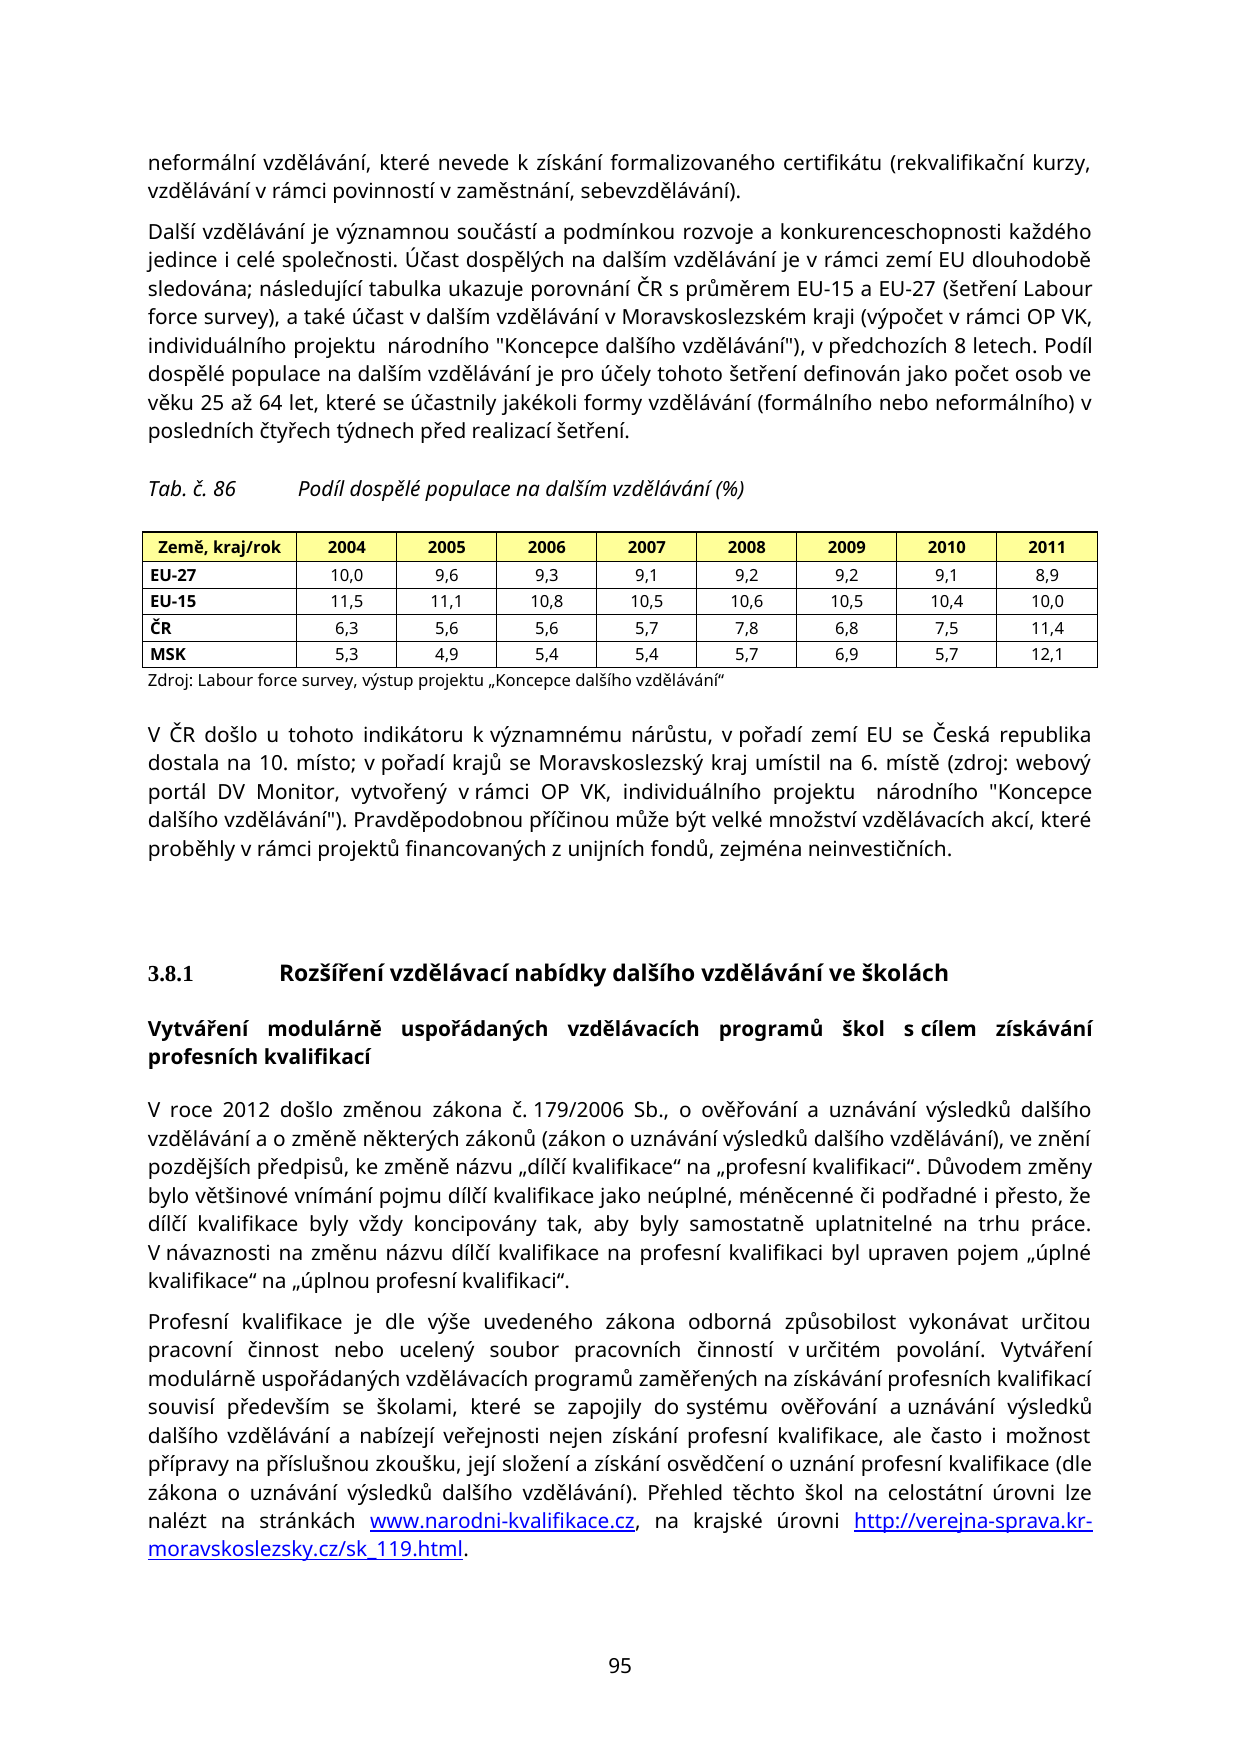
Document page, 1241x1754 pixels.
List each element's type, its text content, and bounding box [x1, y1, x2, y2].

table_cell 4,9 [397, 642, 496, 667]
text neformální vzdělávání, které nevede k získání formalizovaného certifikátu (rekvalifikační kurzy, vzdělávání v rámci povinností v zaměstnání, sebevzdělávání). [148, 148, 1092, 204]
text Zdroj: Labour force survey, výstup projektu „Koncepce dalšího vzdělávání“ [148, 668, 1092, 691]
table_cell 9,1 [597, 562, 696, 587]
table_header Země, kraj/rok [143, 533, 296, 561]
table_header 2011 [997, 533, 1097, 561]
table_cell 11,4 [997, 615, 1097, 641]
table_cell 10,4 [897, 589, 996, 614]
table_cell 11,1 [397, 589, 496, 614]
text V roce 2012 došlo změnou zákona č. 179/2006 Sb., o ověřování a uznávání výsledků dalšího vzdělávání a o změně některých zákonů (zákon o uznávání výsledků dalšího vzdělávání), ve znění pozdějších předpisů, ke změně názvu „dílčí kvalifikace“ na „profesní kvalifikaci“. Důvodem změny bylo většinové vnímání pojmu dílčí kvalifikace jako neúplné, méněcenné či podřadné i přesto, že dílčí kvalifikace byly vždy koncipovány tak, aby byly samostatně uplatnitelné na trhu práce. V návaznosti na změnu názvu dílčí kvalifikace na profesní kvalifikaci byl upraven pojem „úplné kvalifikace“ na „úplnou profesní kvalifikaci“. [148, 1096, 1092, 1294]
table_cell 10,0 [997, 589, 1097, 614]
table_cell 7,5 [897, 615, 996, 641]
table_cell 9,3 [497, 562, 596, 587]
table_cell 10,6 [697, 589, 796, 614]
table_header 2004 [297, 533, 396, 561]
table_cell 5,6 [397, 615, 496, 641]
table_cell 5,7 [697, 642, 796, 667]
table_cell 10,0 [297, 562, 396, 587]
table_cell 9,2 [697, 562, 796, 587]
table_cell 6,9 [797, 642, 896, 667]
table_header 2006 [497, 533, 596, 561]
table_cell 10,5 [597, 589, 696, 614]
table_cell EU-27 [143, 562, 296, 587]
table_cell 5,3 [297, 642, 396, 667]
table_cell 9,2 [797, 562, 896, 587]
list Podíl dospělé populace na dalším vzdělávání (%) [148, 474, 1092, 502]
text V ČR došlo u tohoto indikátoru k významnému nárůstu, v pořadí zemí EU se Česká republika dostala na 10. místo; v pořadí krajů se Moravskoslezský kraj umístil na 6. místě (zdroj: webový portál DV Monitor, vytvořený v rámci OP VK, individuálního projektu národního "Koncepce dalšího vzdělávání"). Pravděpodobnou příčinou může být velké množství vzdělávacích akcí, které proběhly v rámci projektů financovaných z unijních fondů, zejména neinvestičních. [148, 720, 1092, 862]
table_cell 8,9 [997, 562, 1097, 587]
subtitle Rozšíření vzdělávací nabídky dalšího vzdělávání ve školách [148, 957, 1092, 989]
table_cell EU-15 [143, 589, 296, 614]
table_cell 11,5 [297, 589, 396, 614]
table_cell 6,8 [797, 615, 896, 641]
table_cell MSK [143, 642, 296, 667]
table_header 2009 [797, 533, 896, 561]
table_cell 7,8 [697, 615, 796, 641]
table_cell 6,3 [297, 615, 396, 641]
table_header 2008 [697, 533, 796, 561]
table_header 2007 [597, 533, 696, 561]
table_cell 5,4 [497, 642, 596, 667]
table_cell 5,4 [597, 642, 696, 667]
table_header 2010 [897, 533, 996, 561]
table_header 2005 [397, 533, 496, 561]
table_cell ČR [143, 615, 296, 641]
table_cell 10,5 [797, 589, 896, 614]
text Profesní kvalifikace je dle výše uvedeného zákona odborná způsobilost vykonávat určitou pracovní činnost nebo ucelený soubor pracovních činností v určitém povolání. Vytváření modulárně uspořádaných vzdělávacích programů zaměřených na získávání profesních kvalifikací souvisí především se školami, které se zapojily do systému ověřování a uznávání výsledků dalšího vzdělávání a nabízejí veřejnosti nejen získání profesní kvalifikace, ale často i možnost přípravy na příslušnou zkoušku, její složení a získání osvědčení o uznání profesní kvalifikace (dle zákona o uznávání výsledků dalšího vzdělávání). Přehled těchto škol na celostátní úrovni lze nalézt na stránkách www.narodni-kvalifikace.cz, na krajské úrovni http://verejna-sprava.kr-moravskoslezsky.cz/sk_119.html. [148, 1307, 1092, 1563]
table_cell 5,7 [597, 615, 696, 641]
text Další vzdělávání je významnou součástí a podmínkou rozvoje a konkurenceschopnosti každého jedince i celé společnosti. Účast dospělých na dalším vzdělávání je v rámci zemí EU dlouhodobě sledována; následující tabulka ukazuje porovnání ČR s průměrem EU-15 a EU-27 (šetření Labour force survey), a také účast v dalším vzdělávání v Moravskoslezském kraji (výpočet v rámci OP VK, individuálního projektu národního "Koncepce dalšího vzdělávání"), v předchozích 8 letech. Podíl dospělé populace na dalším vzdělávání je pro účely tohoto šetření definován jako počet osob ve věku 25 až 64 let, které se účastnily jakékoli formy vzdělávání (formálního nebo neformálního) v posledních čtyřech týdnech před realizací šetření. [148, 217, 1092, 444]
text Vytváření modulárně uspořádaných vzdělávacích programů škol s cílem získávání profesních kvalifikací [148, 1014, 1092, 1071]
table_cell 9,6 [397, 562, 496, 587]
table_cell 12,1 [997, 642, 1097, 667]
table_cell 5,6 [497, 615, 596, 641]
table_cell 5,7 [897, 642, 996, 667]
table_cell 9,1 [897, 562, 996, 587]
table_cell 10,8 [497, 589, 596, 614]
